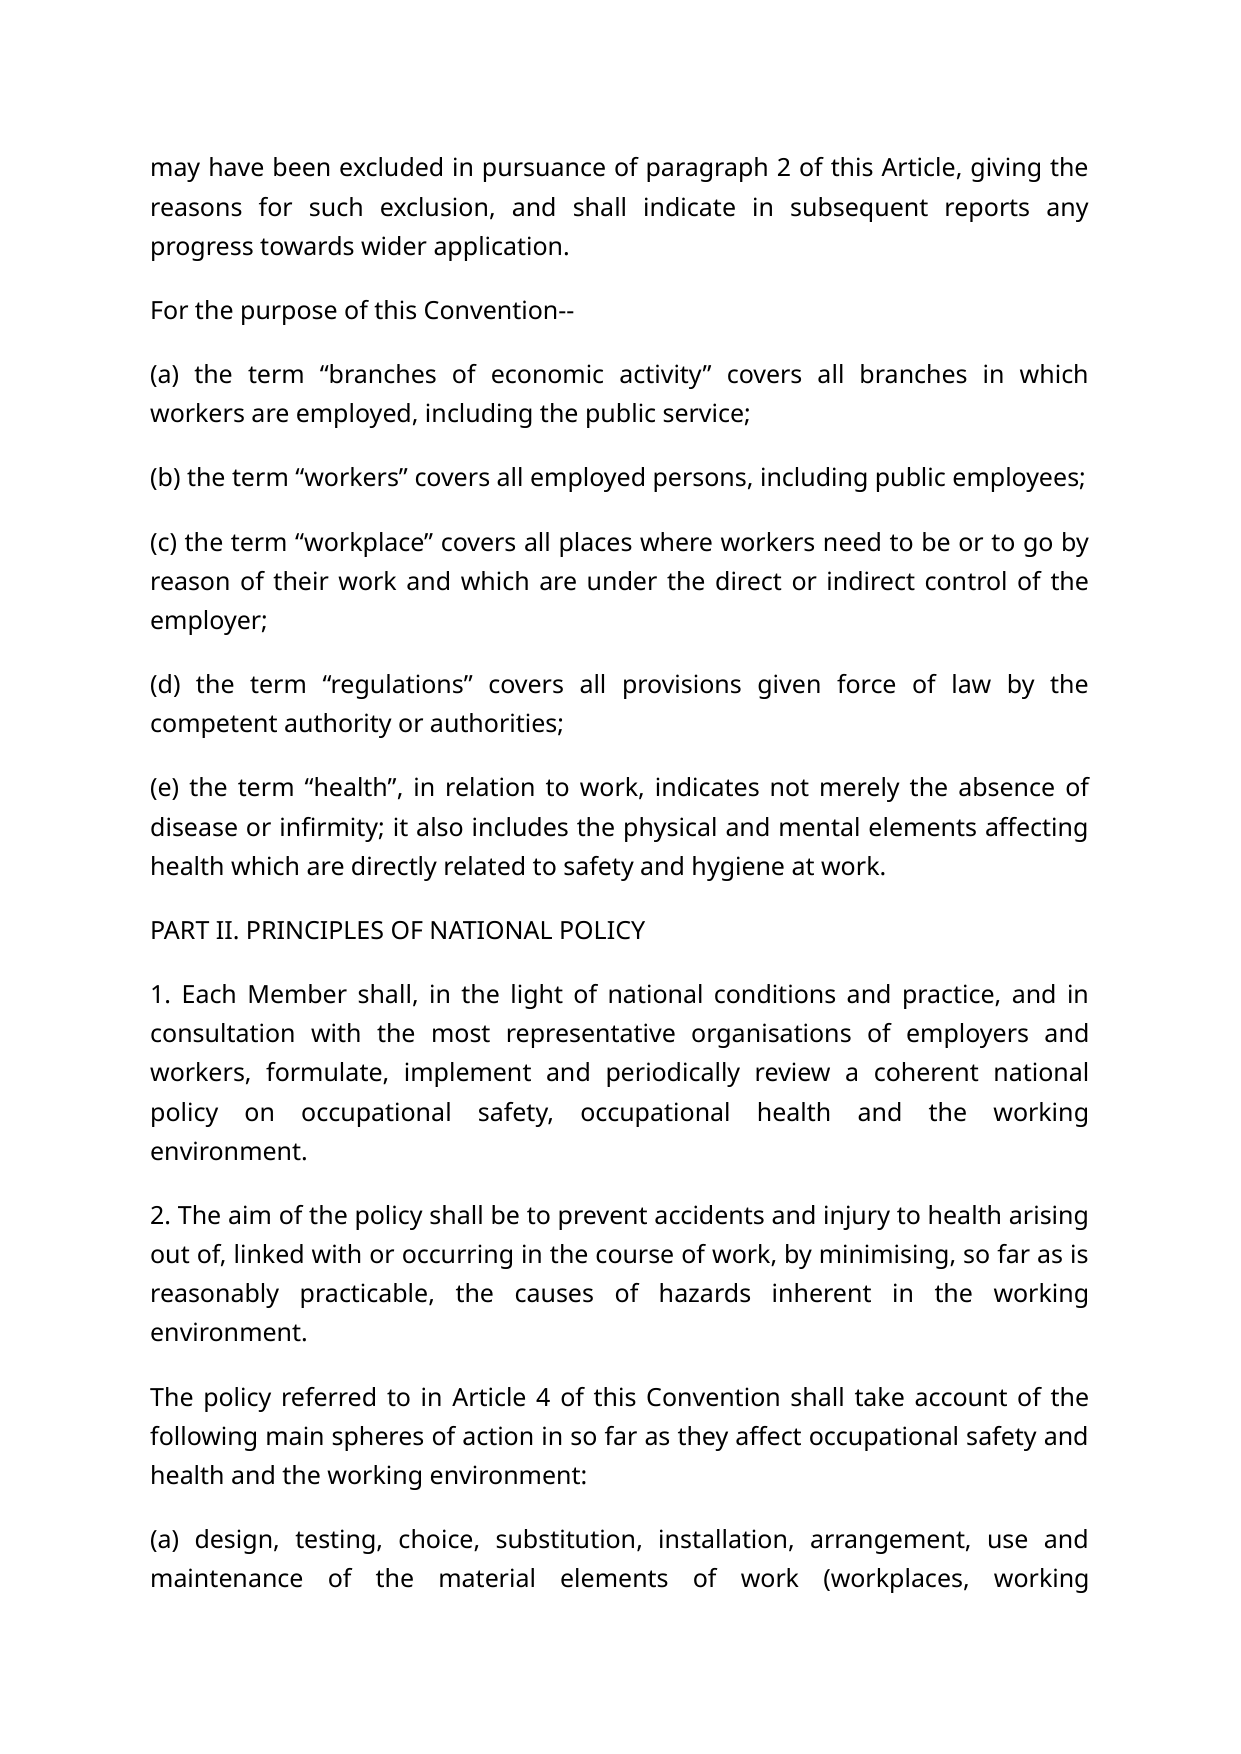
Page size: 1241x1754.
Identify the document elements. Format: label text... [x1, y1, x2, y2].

text (c) the term “workplace” covers all places where workers need to be or to go by reason of their work and which are under the direct or indirect control of the employer; [150, 524, 1090, 637]
text (a) the term “branches of economic activity” covers all branches in which workers are employed, including the public service; [150, 357, 1090, 430]
text (a) design, testing, choice, substitution, installation, arrangement, use and maintenance of the material elements of work (workplaces, working [150, 1522, 1090, 1595]
text For the purpose of this Convention-- [150, 292, 1090, 327]
text The policy referred to in Article 4 of this Convention shall take account of the following main spheres of action in so far as they affect occupational safety and health and the working environment: [150, 1379, 1090, 1492]
text (e) the term “health”, in relation to work, indicates not merely the absence of disease or infirmity; it also includes the physical and mental elements affecting health which are directly related to safety and hygiene at work. [150, 770, 1090, 882]
text may have been excluded in pursuance of paragraph 2 of this Article, giving the reasons for such exclusion, and shall indicate in subsequent reports any progress towards wider application. [150, 150, 1090, 262]
text (d) the term “regulations” covers all provisions given force of law by the competent authority or authorities; [150, 667, 1090, 740]
text PART II. PRINCIPLES OF NATIONAL POLICY [150, 912, 1090, 947]
text 1. Each Member shall, in the light of national conditions and practice, and in consultation with the most representative organisations of employers and workers, formulate, implement and periodically review a coherent national policy on occupational safety, occupational health and the working environment. [150, 977, 1090, 1167]
text (b) the term “workers” covers all employed persons, including public employees; [150, 460, 1090, 494]
text 2. The aim of the policy shall be to prevent accidents and injury to health arising out of, linked with or occurring in the course of work, by minimising, so far as is reasonably practicable, the causes of hazards inherent in the working environment. [150, 1197, 1090, 1349]
